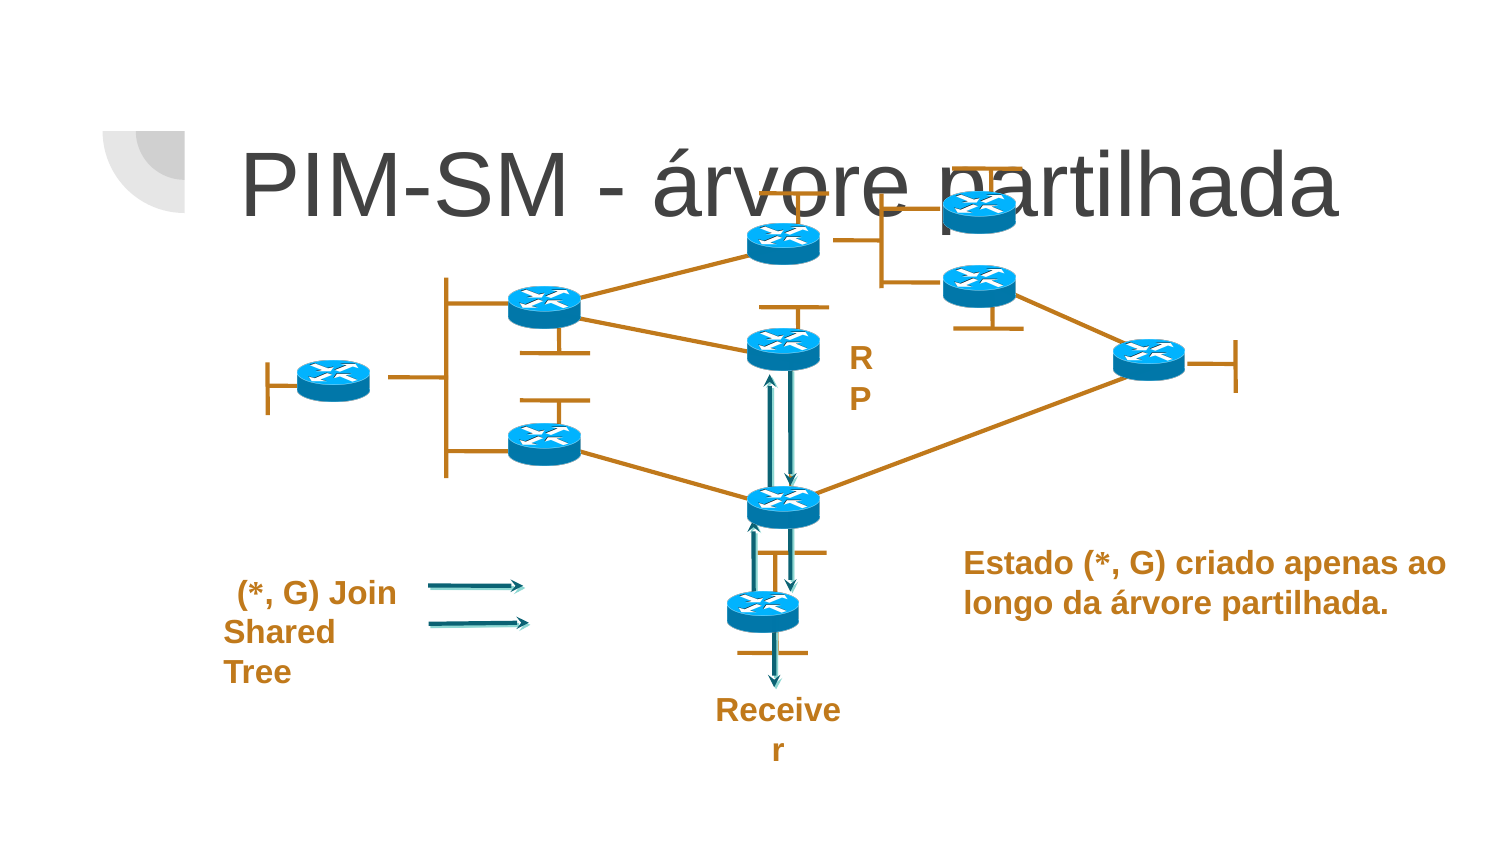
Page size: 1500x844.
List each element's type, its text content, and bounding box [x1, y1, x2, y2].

text_box RP [849, 336, 895, 367]
picture [766, 605, 783, 612]
picture [524, 428, 543, 434]
picture [959, 270, 978, 276]
picture [508, 286, 530, 295]
picture [798, 362, 820, 371]
picture [1127, 353, 1145, 361]
picture [788, 227, 805, 234]
picture [957, 205, 975, 212]
text_box (*, G) Join [219, 563, 416, 601]
picture [549, 291, 567, 297]
picture [982, 206, 1001, 212]
picture [508, 423, 530, 432]
picture [747, 223, 769, 232]
picture [727, 591, 749, 600]
picture [984, 196, 1002, 202]
picture [348, 360, 370, 369]
picture [798, 328, 820, 337]
picture [1164, 372, 1185, 381]
picture [777, 591, 799, 600]
picture [994, 299, 1016, 308]
picture [767, 595, 785, 602]
picture [559, 320, 581, 329]
picture [1152, 353, 1169, 360]
picture [957, 279, 975, 286]
picture [763, 228, 781, 234]
picture [943, 225, 965, 234]
picture [1113, 372, 1134, 381]
picture [522, 300, 540, 307]
picture [747, 256, 769, 265]
picture [297, 393, 319, 402]
picture [743, 595, 761, 602]
title PIM-SM - árvore partilhada [213, 98, 1368, 263]
picture [311, 374, 329, 382]
picture [1153, 343, 1171, 350]
picture [994, 191, 1016, 200]
picture [549, 428, 567, 434]
text_box Estado (*, G) criado apenas ao longo da árvore partilhada. [946, 533, 1466, 607]
picture [747, 362, 769, 371]
picture [763, 491, 782, 497]
picture [798, 256, 820, 265]
picture [559, 457, 581, 466]
picture [313, 364, 331, 371]
picture [798, 486, 820, 495]
picture [761, 500, 779, 507]
picture [786, 237, 804, 244]
picture [994, 265, 1016, 274]
picture [778, 624, 799, 633]
picture [547, 301, 566, 307]
picture [959, 196, 978, 202]
picture [727, 624, 748, 633]
picture [761, 342, 779, 349]
picture [943, 191, 965, 200]
picture [943, 299, 965, 308]
picture [984, 270, 1002, 276]
picture [786, 343, 805, 349]
picture [547, 438, 566, 444]
picture [788, 491, 806, 497]
text_box Shared Tree [206, 601, 430, 644]
picture [788, 333, 806, 339]
picture [297, 360, 319, 369]
picture [508, 457, 530, 466]
picture [338, 364, 355, 371]
picture [1113, 339, 1135, 348]
picture [524, 291, 543, 297]
text_box RP [856, 360, 865, 367]
picture [798, 520, 820, 529]
picture [336, 374, 354, 381]
picture [761, 237, 779, 245]
picture [943, 265, 965, 274]
picture [982, 280, 1001, 286]
picture [763, 333, 782, 339]
picture [747, 328, 769, 337]
picture [1163, 339, 1185, 348]
picture [1129, 343, 1147, 350]
picture [747, 520, 769, 529]
picture [741, 605, 759, 613]
picture [348, 393, 370, 402]
text_box RP [856, 350, 866, 357]
picture [994, 225, 1016, 234]
picture [559, 286, 581, 295]
text_box Receiver [692, 679, 864, 722]
picture [508, 320, 530, 329]
picture [798, 223, 820, 232]
picture [786, 501, 805, 507]
picture [522, 437, 540, 444]
picture [747, 486, 769, 495]
picture [559, 423, 581, 432]
